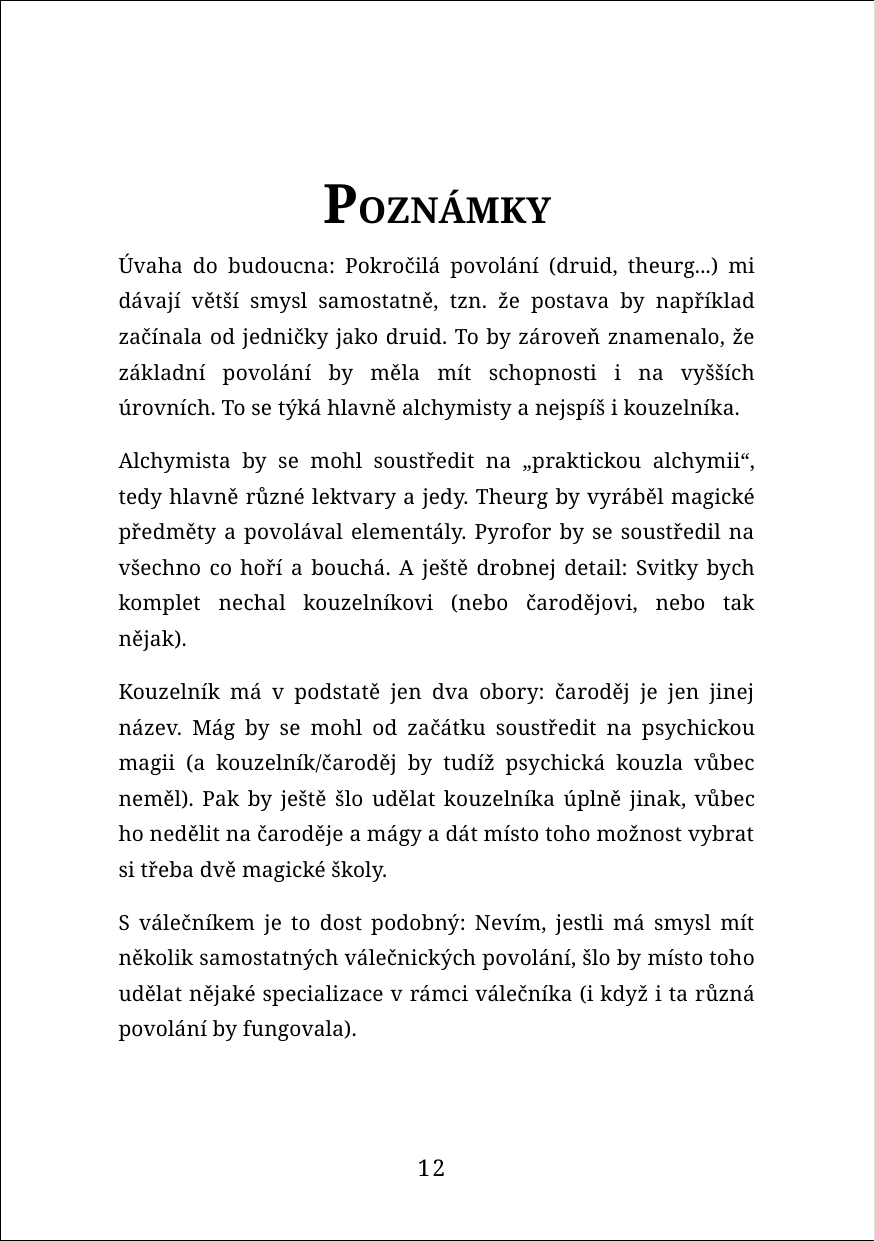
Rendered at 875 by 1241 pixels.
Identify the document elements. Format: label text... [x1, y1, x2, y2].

subtitle Poznámky [118, 166, 756, 239]
text Alchymista by se mohl soustředit na „praktickou alchymii“, tedy hlavně různé lektvary a jedy. Theurg by vyráběl magické předměty a povolával elementály. Pyrofor by se soustředil na všechno co hoří a bouchá. A ještě drobnej detail: Svitky bych komplet nechal kouzelníkovi (nebo čarodějovi, nebo tak nějak). [118, 446, 756, 652]
text Úvaha do budoucna: Pokročilá povolání (druid, theurg...) mi dávají větší smysl samostatně, tzn. že postava by například začínala od jedničky jako druid. To by zároveň znamenalo, že základní povolání by měla mít schopnosti i na vyšších úrovních. To se týká hlavně alchymisty a nejspíš i kouzelníka. [118, 251, 756, 422]
text Kouzelník má v podstatě jen dva obory: čaroděj je jen jinej název. Mág by se mohl od začátku soustředit na psychickou magii (a kouzelník/čaroděj by tudíž psychická kouzla vůbec neměl). Pak by ještě šlo udělat kouzelníka úplně jinak, vůbec ho nedělit na čaroděje a mágy a dát místo toho možnost vybrat si třeba dvě magické školy. [118, 677, 756, 883]
text S válečníkem je to dost podobný: Nevím, jestli má smysl mít několik samostatných válečnických povolání, šlo by místo toho udělat nějaké specializace v rámci válečníka (i když i ta různá povolání by fungovala). [118, 908, 756, 1043]
